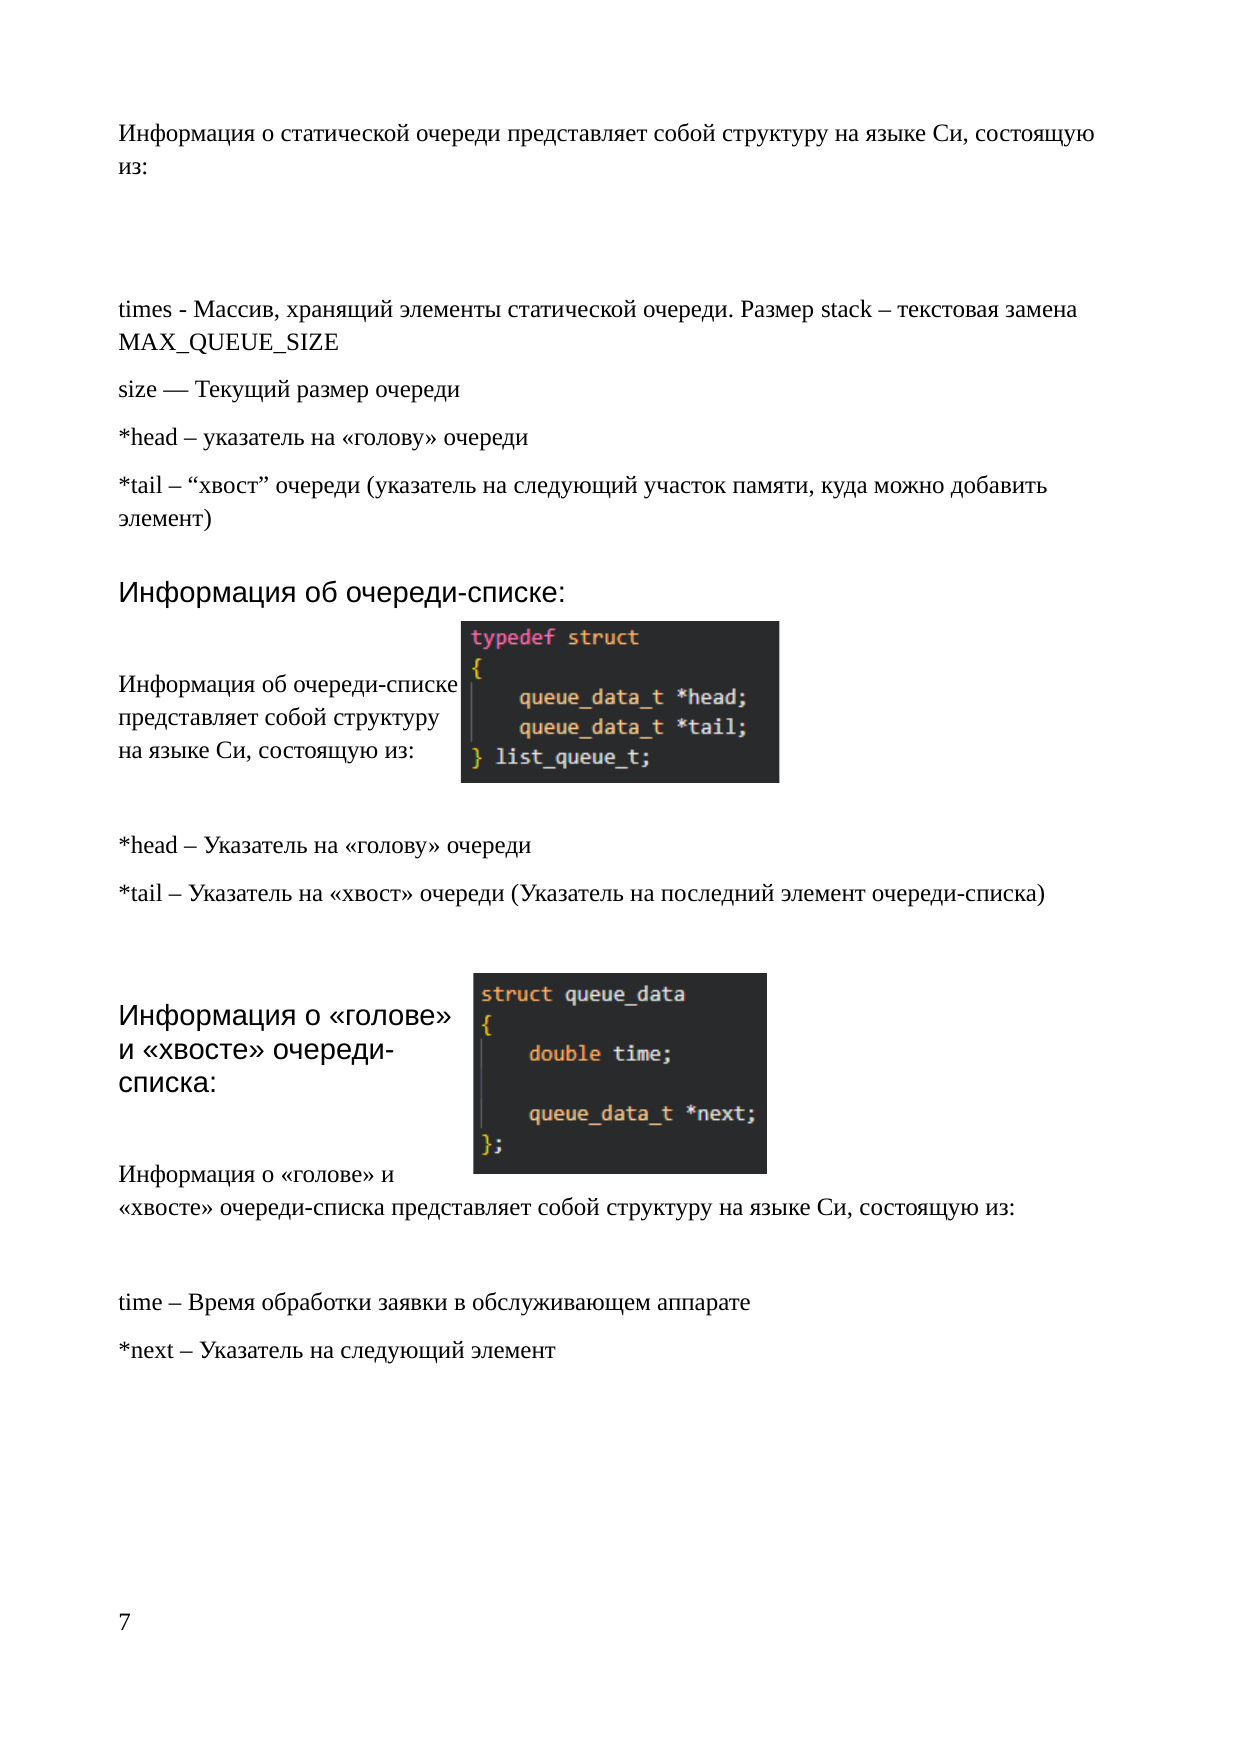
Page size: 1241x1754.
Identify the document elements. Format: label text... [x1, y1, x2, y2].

text *head – Указатель на «голову» очереди [118, 830, 1122, 859]
text Информация о статической очереди представляет собой структуру на языке Си, состоящую из: [118, 118, 1122, 180]
text Информация об очереди-списке представляет собой структуру на языке Си, состоящую из: [118, 669, 460, 764]
text Информация о «голове» и «хвосте» очереди-списка представляет собой структуру на языке Си, состоящую из: [118, 1159, 1122, 1221]
text size — Текущий размер очереди [118, 374, 1122, 403]
subtitle Информация об очереди-списке: [118, 575, 1122, 609]
subtitle [767, 998, 1122, 1099]
text *head – указатель на «голову» очереди [118, 422, 1122, 451]
text times - Массив, хранящий элементы статической очереди. Размер stack – текстовая замена MAX_QUEUE_SIZE [118, 294, 1122, 356]
text *tail – Указатель на «хвост» очереди (Указатель на последний элемент очереди-списка) [118, 878, 1122, 907]
text *tail – “хвост” очереди (указатель на следующий участок памяти, куда можно добавить элемент) [118, 470, 1122, 532]
picture [460, 621, 780, 783]
text [780, 669, 1122, 764]
text time – Время обработки заявки в обслуживающем аппарате [118, 1287, 1122, 1316]
picture [473, 973, 767, 1174]
text *next – Указатель на следующий элемент [118, 1335, 1122, 1363]
subtitle Информация о «голове» и «хвосте» очереди-списка: [118, 998, 473, 1099]
